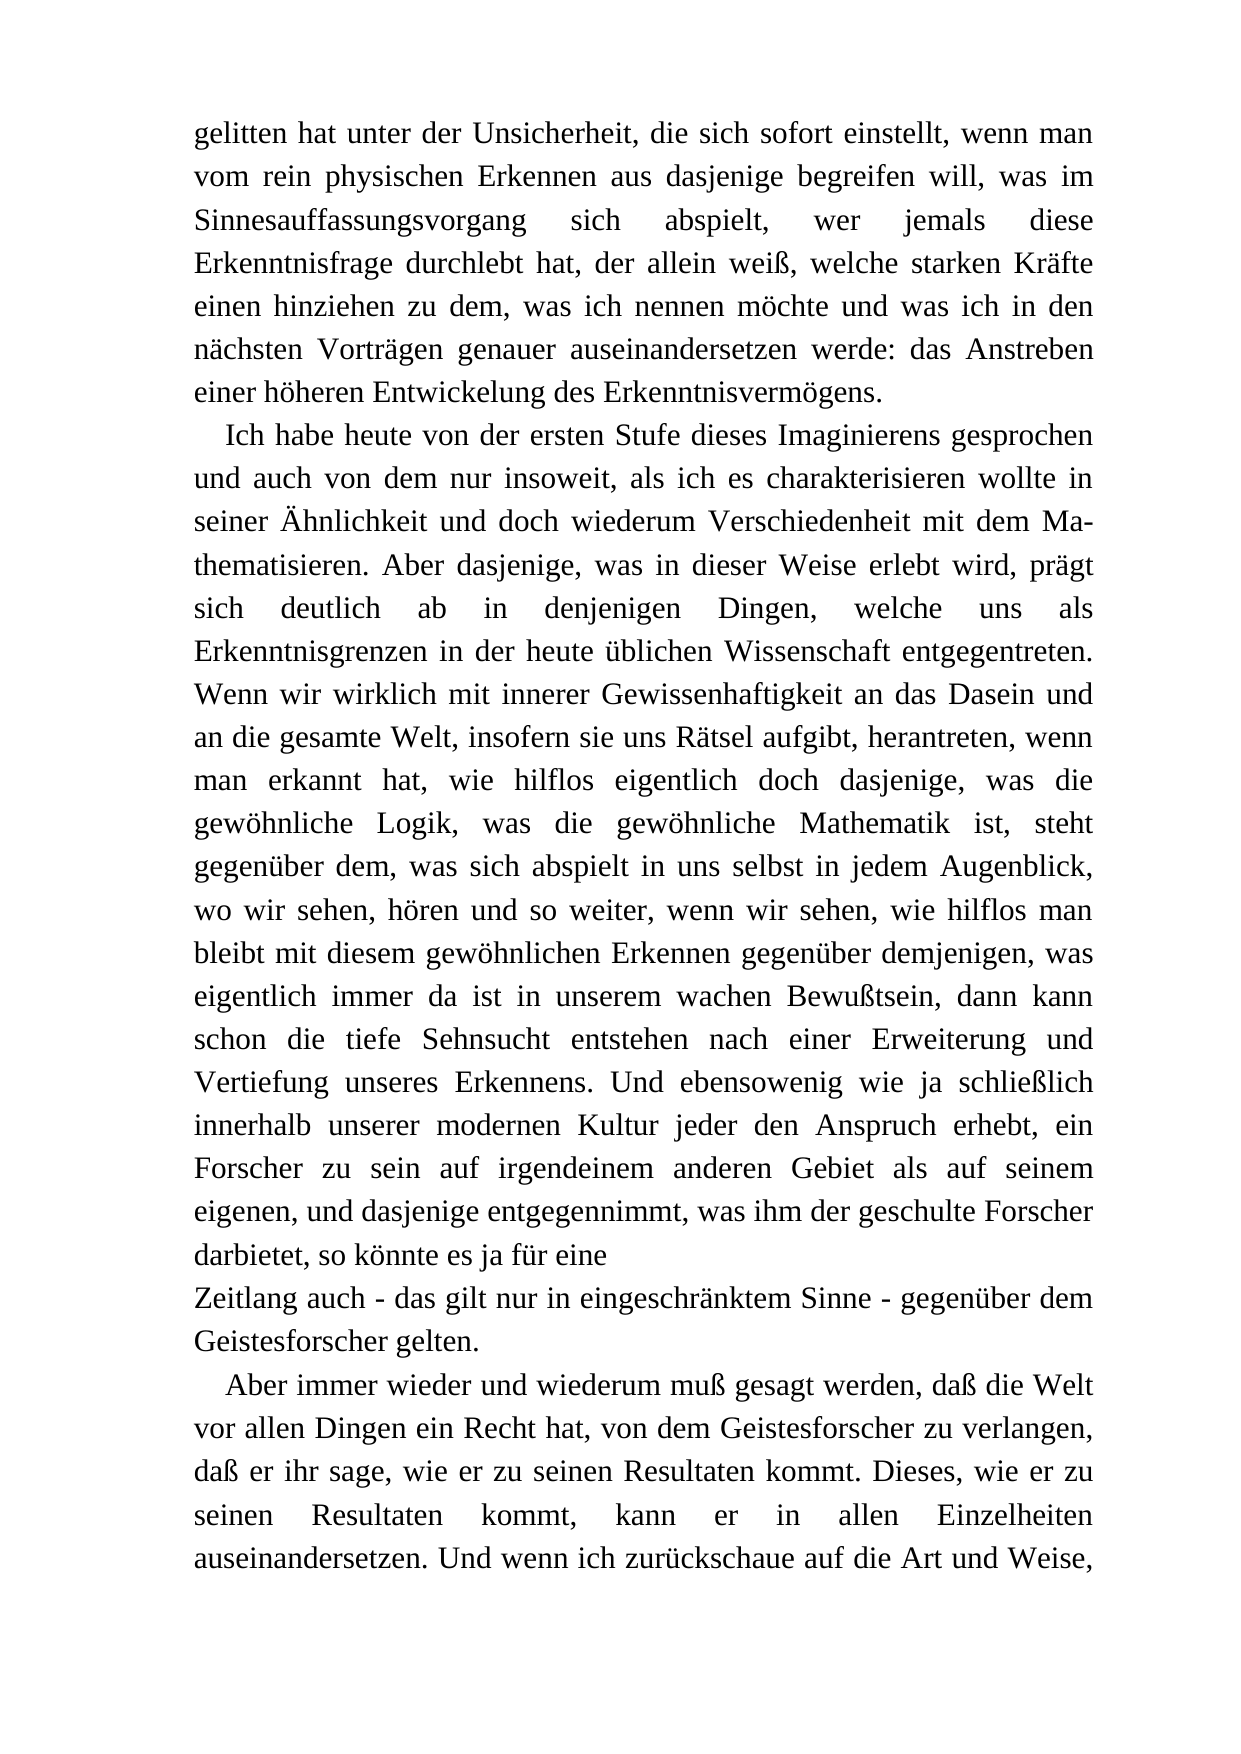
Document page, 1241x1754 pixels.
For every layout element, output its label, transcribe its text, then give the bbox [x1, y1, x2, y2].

text Zeitlang auch - das gilt nur in eingeschränktem Sinne - gegenüber dem Geistesforscher gelten. [193, 1279, 1094, 1358]
text Aber immer wieder und wiederum muß gesagt werden, daß die Welt vor allen Dingen ein Recht hat, von dem Geistesforscher zu verlangen, daß er ihr sage, wie er zu seinen Resultaten kommt. Dieses, wie er zu seinen Resultaten kommt, kann er in allen Einzelheiten auseinandersetzen. Und wenn ich zurückschaue auf die Art und Weise, [193, 1366, 1094, 1576]
text Ich habe heute von der ersten Stufe dieses Imaginierens gesprochen und auch von dem nur insoweit, als ich es charakterisieren wollte in seiner Ähnlichkeit und doch wiederum Verschiedenheit mit dem Ma- thematisieren. Aber dasjenige, was in dieser Weise erlebt wird, prägt sich deutlich ab in denjenigen Dingen, welche uns als Erkenntnisgrenzen in der heute üblichen Wissenschaft entgegentreten. Wenn wir wirklich mit innerer Gewissenhaftigkeit an das Dasein und an die gesamte Welt, insofern sie uns Rätsel aufgibt, herantreten, wenn man erkannt hat, wie hilflos eigentlich doch dasjenige, was die gewöhnliche Logik, was die gewöhnliche Mathematik ist, steht gegenüber dem, was sich abspielt in uns selbst in jedem Augenblick, wo wir sehen, hören und so weiter, wenn wir sehen, wie hilflos man bleibt mit diesem gewöhnlichen Erkennen gegenüber demjenigen, was eigentlich immer da ist in unserem wachen Bewußtsein, dann kann schon die tiefe Sehnsucht entstehen nach einer Erweiterung und Vertiefung unseres Erkennens. Und ebensowenig wie ja schließlich innerhalb unserer modernen Kultur jeder den Anspruch erhebt, ein Forscher zu sein auf irgendeinem anderen Gebiet als auf seinem eigenen, und dasjenige entgegennimmt, was ihm der geschulte Forscher darbietet, so könnte es ja für eine [193, 416, 1094, 1272]
text gelitten hat unter der Unsicherheit, die sich sofort einstellt, wenn man vom rein physischen Erkennen aus dasjenige begreifen will, was im Sinnesauffassungsvorgang sich abspielt, wer jemals diese Erkenntnisfrage durchlebt hat, der allein weiß, welche starken Kräfte einen hinziehen zu dem, was ich nennen möchte und was ich in den nächsten Vorträgen genauer auseinandersetzen werde: das Anstreben einer höheren Entwickelung des Erkenntnisvermögens. [193, 114, 1094, 409]
